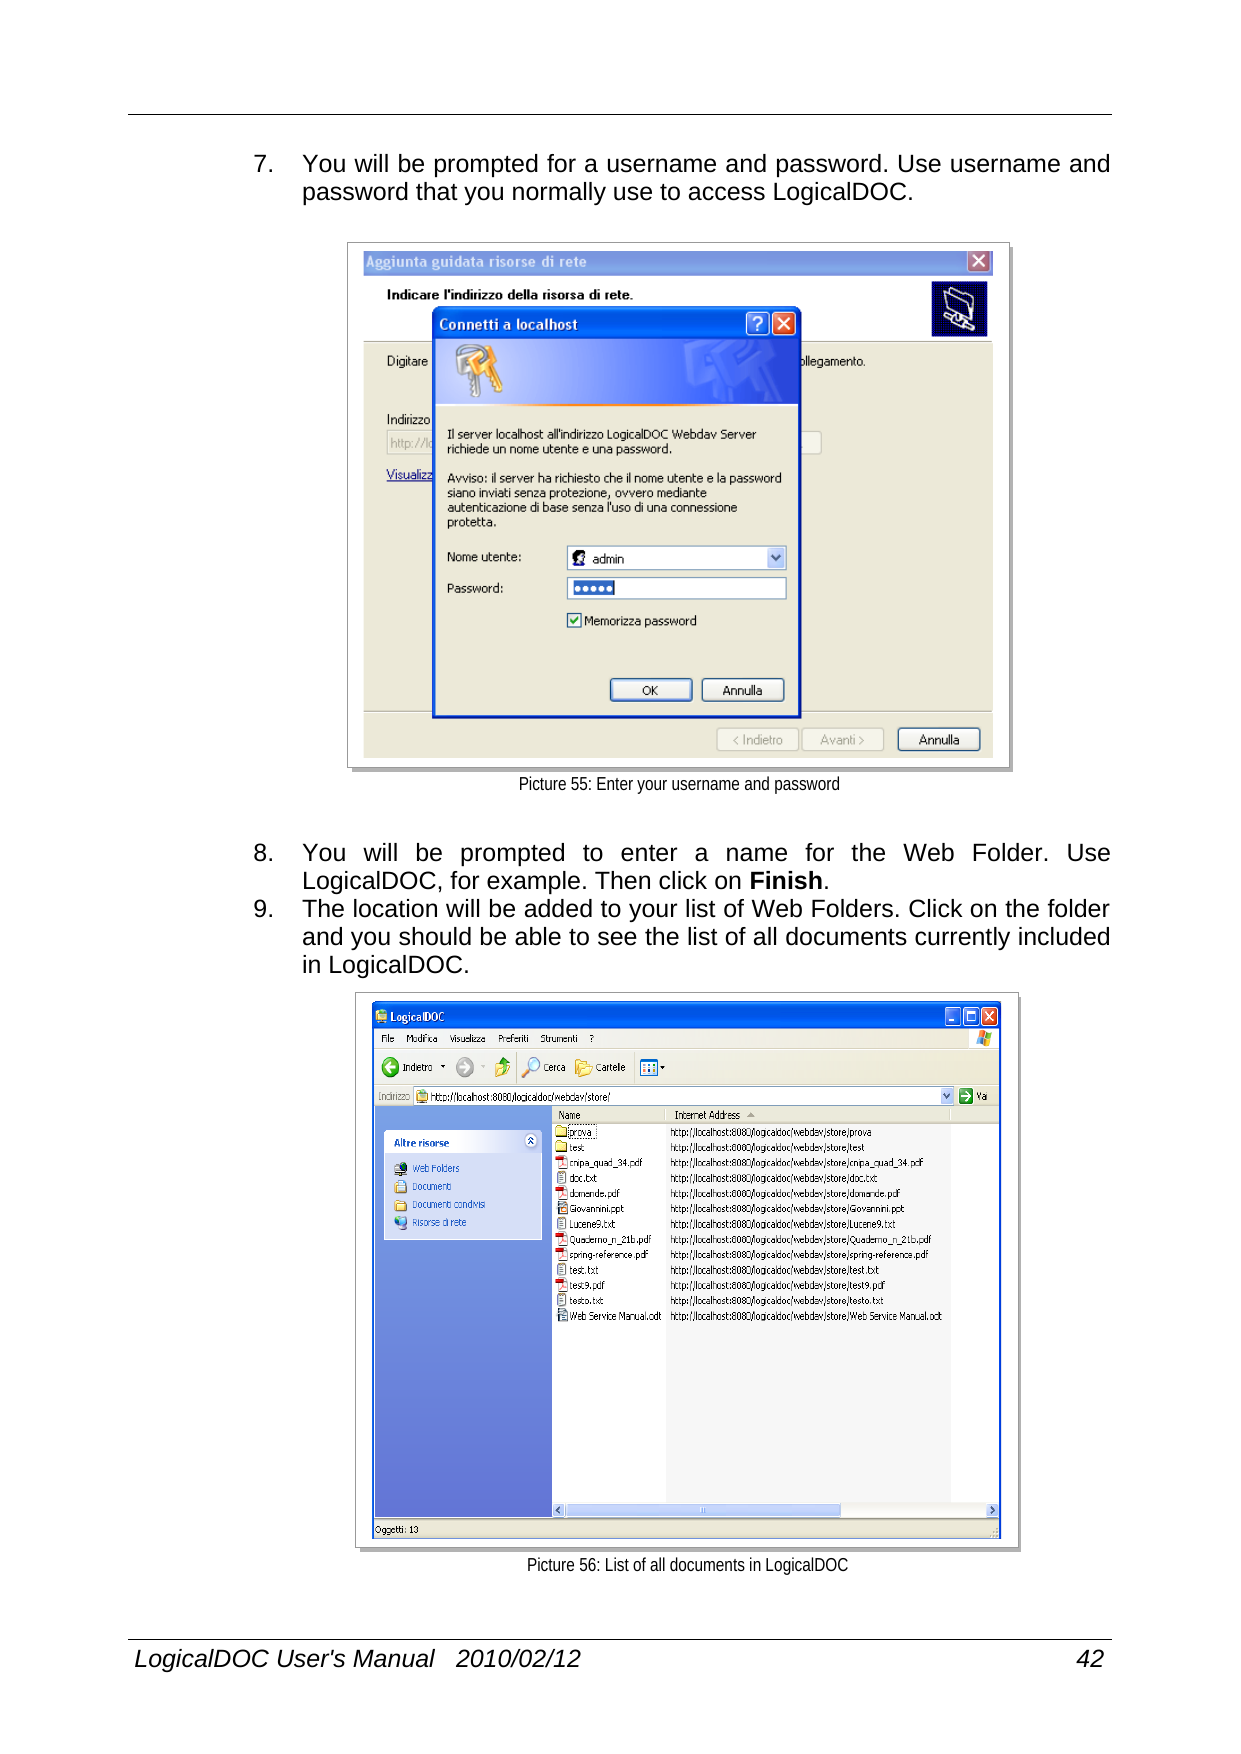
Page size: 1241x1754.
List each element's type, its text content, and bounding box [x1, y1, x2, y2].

list You will be prompted to enter a name for the Web Folder. Use LogicalDOC, for example. Then click on Finish. [253, 839, 1112, 895]
text Picture 56: List of all documents in LogicalDOC [355, 1548, 1020, 1575]
picture [363, 251, 993, 758]
picture [372, 1001, 1002, 1539]
text Picture 55: Enter your username and password [347, 768, 1011, 794]
list The location will be added to your list of Web Folders. Click on the folder and you should be able to see the list of all documents currently included in LogicalDOC. [253, 895, 1112, 979]
list You will be prompted for a username and password. Use username and password that you normally use to access LogicalDOC. [253, 150, 1112, 206]
